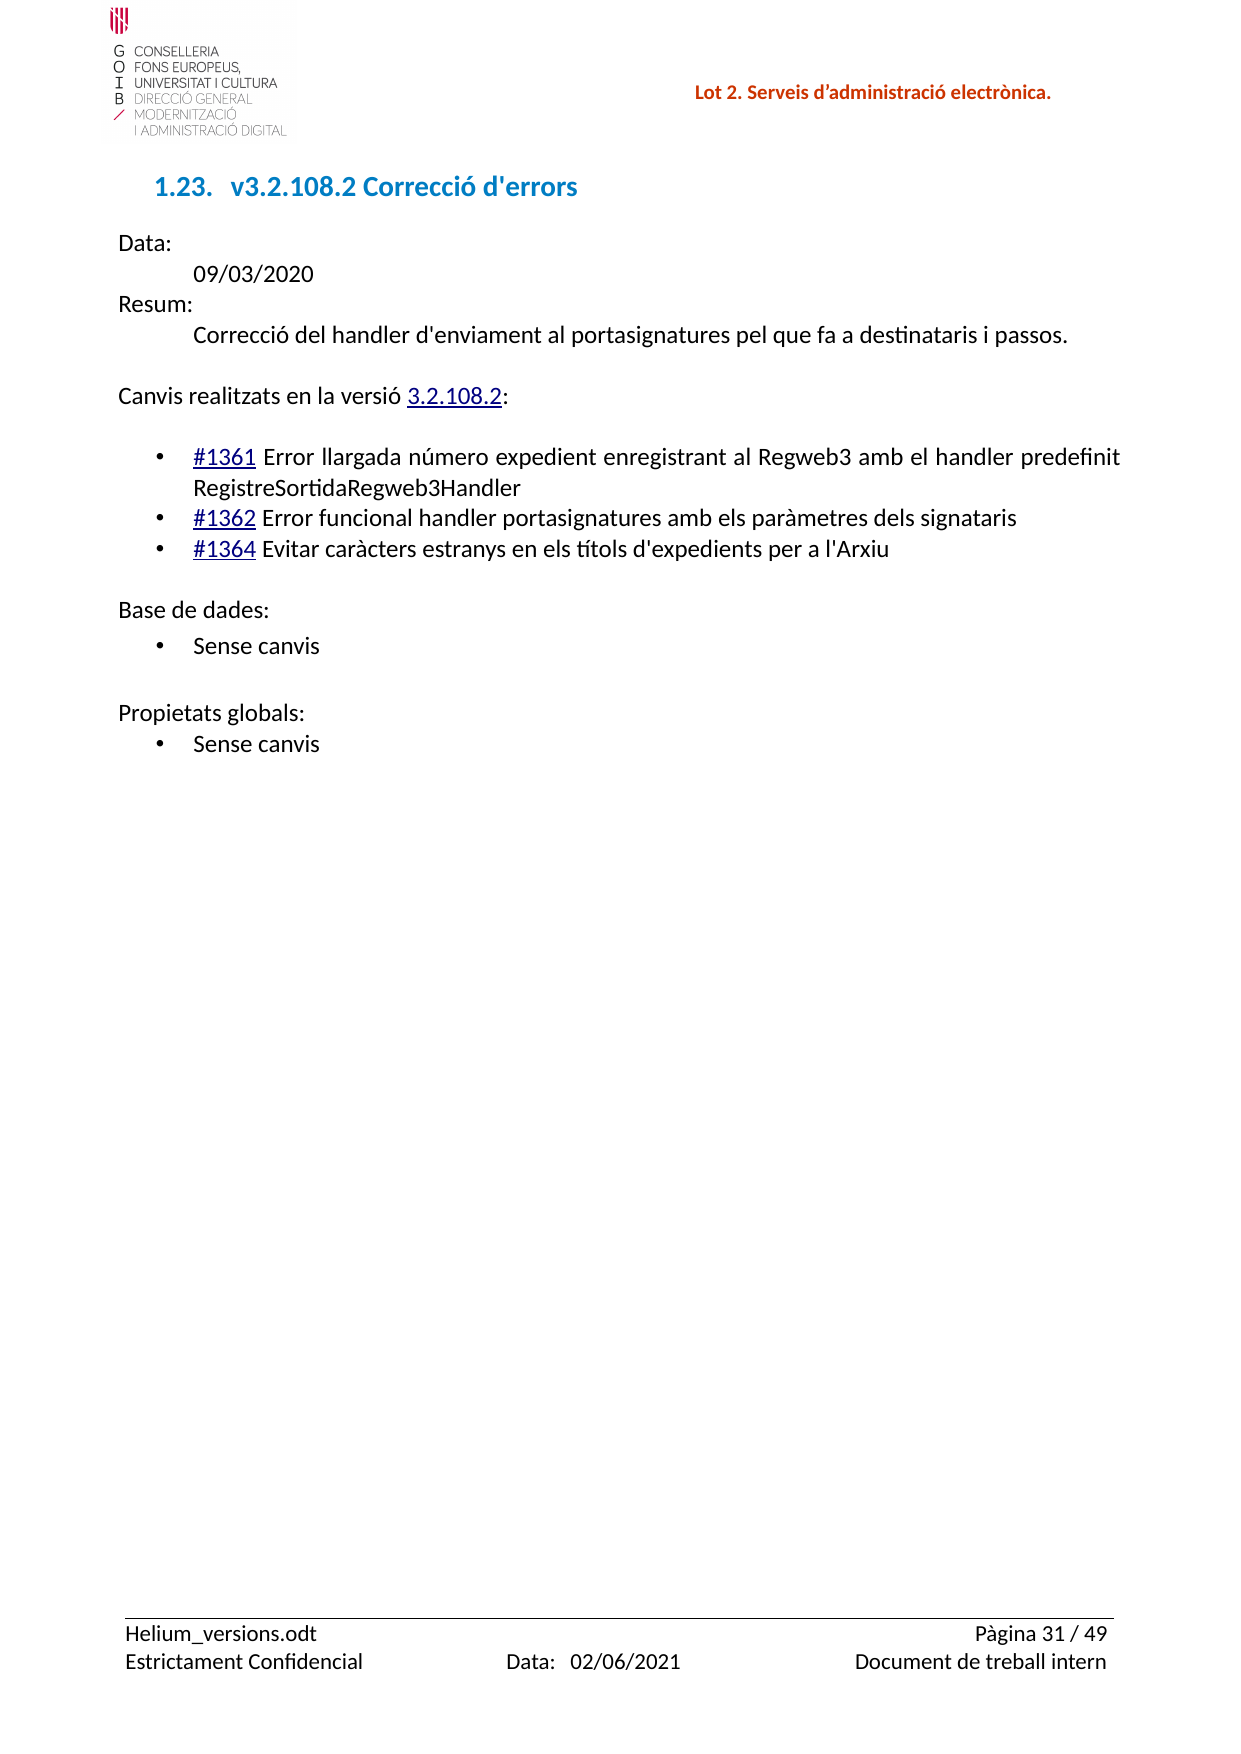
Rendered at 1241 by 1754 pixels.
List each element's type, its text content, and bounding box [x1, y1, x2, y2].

text 09/03/2020 [118, 258, 1122, 289]
list #1362 Error funcional handler portasignatures amb els paràmetres dels signataris [156, 502, 1122, 533]
list Sense canvis [156, 728, 1122, 758]
text Canvis realitzats en la versió 3.2.108.2: [118, 380, 1122, 411]
text Base de dades: [118, 594, 1122, 624]
text Resum: [118, 289, 1122, 319]
list #1361 Error llargada número expedient enregistrant al Regweb3 amb el handler predefinit RegistreSortidaRegweb3Handler [156, 441, 1122, 502]
list #1364 Evitar caràcters estranys en els títols d'expedients per a l'Arxiu [156, 533, 1122, 563]
subtitle v3.2.108.2 Correcció d'errors [153, 168, 1122, 204]
text Data: [118, 228, 1122, 258]
text Propietats globals: [118, 697, 1122, 728]
text Correcció del handler d'enviament al portasignatures pel que fa a destinataris i passos. [118, 319, 1122, 350]
list Sense canvis [156, 630, 1122, 661]
picture [100, 0, 297, 144]
